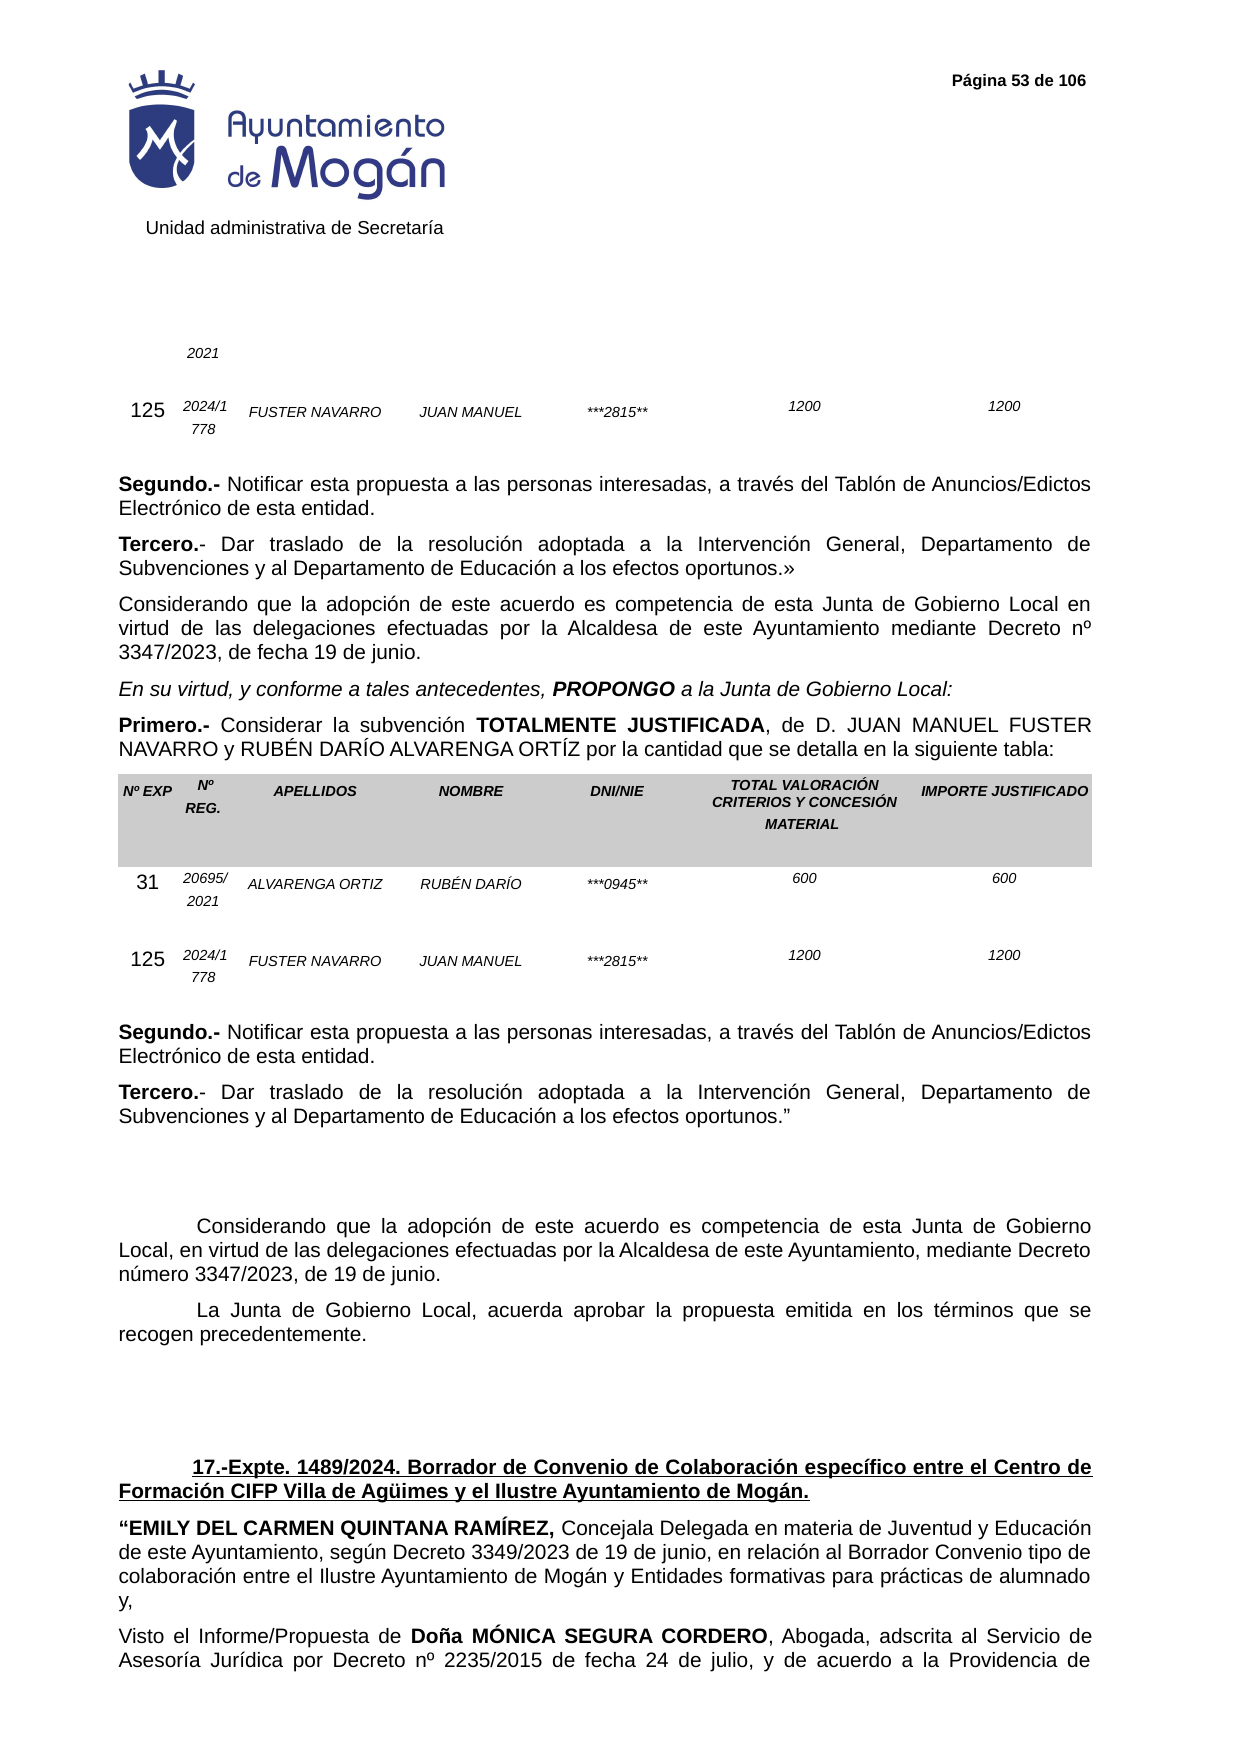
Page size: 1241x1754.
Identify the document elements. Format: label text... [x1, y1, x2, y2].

table_cell 125 [118, 395, 177, 471]
table_header Nº EXP [118, 774, 177, 867]
table_cell [693, 335, 917, 395]
text Visto el Informe/Propuesta de Doña MÓNICA SEGURA CORDERO, Abogada, adscrita al Servicio de Asesoría Jurídica por Decreto nº 2235/2015 de fecha 24 de julio, y de acuerdo a la Providencia de [118, 1624, 1092, 1672]
table_header APELLIDOS [235, 774, 401, 867]
table_cell 1200 [693, 943, 917, 1020]
table_cell FUSTER NAVARRO [235, 943, 401, 1020]
table_cell 2024/1778 [177, 943, 235, 1020]
text En su virtud, y conforme a tales antecedentes, PROPONGO a la Junta de Gobierno Local: [118, 677, 1092, 701]
text 17.-Expte. 1489/2024. Borrador de Convenio de Colaboración específico entre el Centro de Formación CIFP Villa de Agüimes y el Ilustre Ayuntamiento de Mogán. [118, 1431, 1092, 1503]
table_cell ***0945** [547, 867, 693, 943]
table_cell 600 [693, 867, 917, 943]
table_cell 20695/2021 [177, 867, 235, 943]
table_header DNI/NIE [547, 774, 693, 867]
table_cell 1200 [917, 395, 1092, 471]
table_cell ***2815** [547, 943, 693, 1020]
text Segundo.- Notificar esta propuesta a las personas interesadas, a través del Tablón de Anuncios/Edictos Electrónico de esta entidad. [118, 471, 1092, 519]
table_cell 1200 [917, 943, 1092, 1020]
table_header TOTAL VALORACIÓN CRITERIOS Y CONCESIÓN MATERIAL [693, 774, 917, 867]
table_cell 1200 [693, 395, 917, 471]
table_cell 2021 [177, 335, 235, 395]
text Primero.- Considerar la subvención TOTALMENTE JUSTIFICADA, de D. JUAN MANUEL FUSTER NAVARRO y RUBÉN DARÍO ALVARENGA ORTÍZ por la cantidad que se detalla en la siguiente tabla: [118, 713, 1092, 761]
text La Junta de Gobierno Local, acuerda aprobar la propuesta emitida en los términos que se recogen precedentemente. [118, 1298, 1092, 1346]
table_header NOMBRE [401, 774, 547, 867]
table_cell ***2815** [547, 395, 693, 471]
text Considerando que la adopción de este acuerdo es competencia de esta Junta de Gobierno Local, en virtud de las delegaciones efectuadas por la Alcaldesa de este Ayuntamiento, mediante Decreto número 3347/2023, de 19 de junio. [118, 1213, 1092, 1285]
table_cell JUAN MANUEL [401, 395, 547, 471]
table_cell [401, 335, 547, 395]
table_header Nº REG. [177, 774, 235, 867]
text Segundo.- Notificar esta propuesta a las personas interesadas, a través del Tablón de Anuncios/Edictos Electrónico de esta entidad. [118, 1020, 1092, 1068]
text “EMILY DEL CARMEN QUINTANA RAMÍREZ, Concejala Delegada en materia de Juventud y Educación de este Ayuntamiento, según Decreto 3349/2023 de 19 de junio, en relación al Borrador Convenio tipo de colaboración entre el Ilustre Ayuntamiento de Mogán y Entidades formativas para prácticas de alumnado y, [118, 1516, 1092, 1611]
table_cell [547, 335, 693, 395]
table_header IMPORTE JUSTIFICADO [917, 774, 1092, 867]
text Tercero.- Dar traslado de la resolución adoptada a la Intervención General, Departamento de Subvenciones y al Departamento de Educación a los efectos oportunos.» [118, 532, 1092, 580]
table_cell RUBÉN DARÍO [401, 867, 547, 943]
table_cell 600 [917, 867, 1092, 943]
table_cell ALVARENGA ORTIZ [235, 867, 401, 943]
picture [128, 70, 445, 206]
table_cell 125 [118, 943, 177, 1020]
table_cell 2024/1778 [177, 395, 235, 471]
table_cell FUSTER NAVARRO [235, 395, 401, 471]
text Considerando que la adopción de este acuerdo es competencia de esta Junta de Gobierno Local en virtud de las delegaciones efectuadas por la Alcaldesa de este Ayuntamiento mediante Decreto nº 3347/2023, de fecha 19 de junio. [118, 592, 1092, 664]
text Tercero.- Dar traslado de la resolución adoptada a la Intervención General, Departamento de Subvenciones y al Departamento de Educación a los efectos oportunos.” [118, 1080, 1092, 1128]
table_cell [917, 335, 1092, 395]
table_cell JUAN MANUEL [401, 943, 547, 1020]
table_cell 31 [118, 867, 177, 943]
table_cell [118, 335, 177, 395]
table_cell [235, 335, 401, 395]
